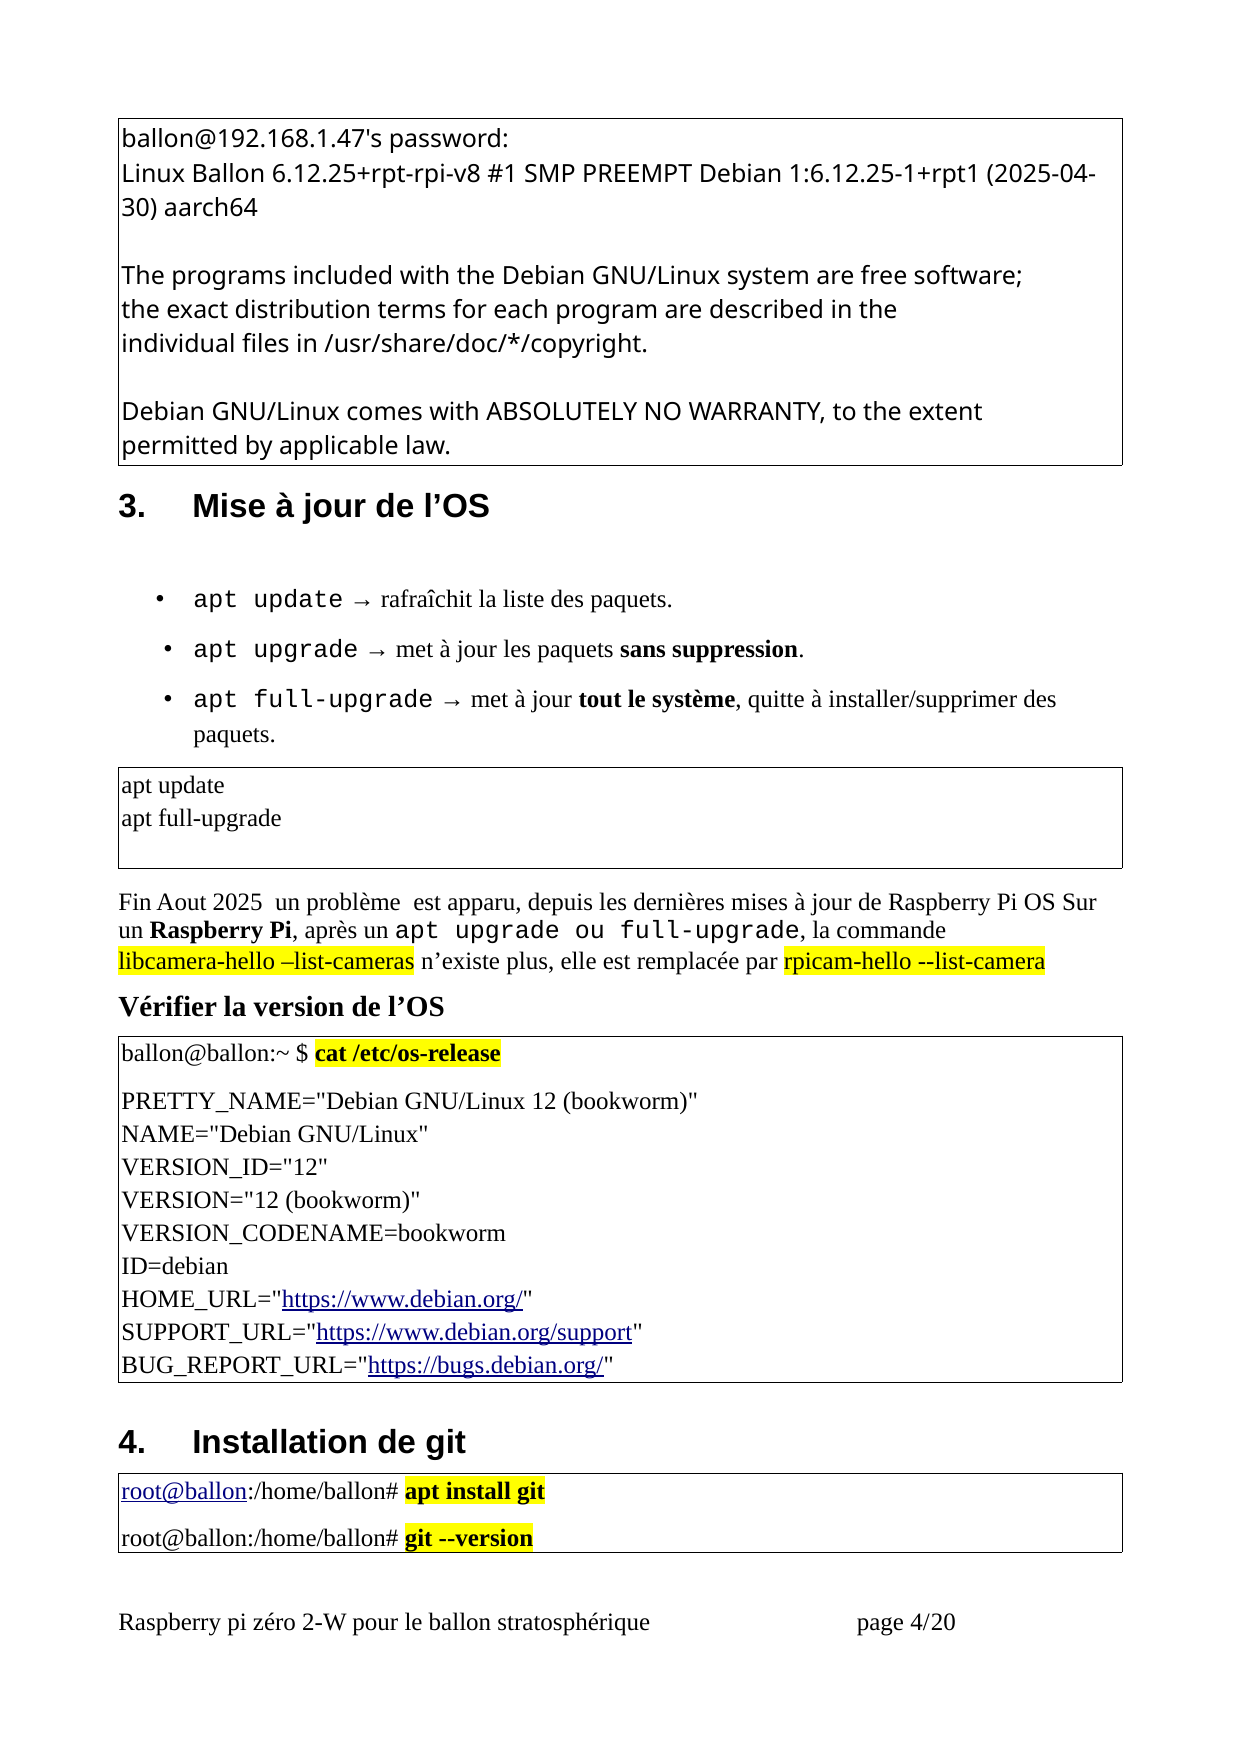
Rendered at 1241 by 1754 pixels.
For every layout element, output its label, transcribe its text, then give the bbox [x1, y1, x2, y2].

text PRETTY_NAME="Debian GNU/Linux 12 (bookworm)" NAME="Debian GNU/Linux" VERSION_ID="12" VERSION="12 (bookworm)" VERSION_CODENAME=bookworm ID=debian HOME_URL="https://www.debian.org/" SUPPORT_URL="https://www.debian.org/support" BUG_REPORT_URL="https://bugs.debian.org/" [119, 1083, 1122, 1382]
text root@ballon:/home/ballon# apt install git [119, 1474, 1122, 1504]
text root@ballon:/home/ballon# git --version [119, 1520, 1122, 1552]
subtitle Vérifier la version de l’OS [118, 989, 1122, 1023]
list apt full-upgrade → met à jour tout le système, quitte à installer/supprimer des paquets. [164, 684, 1122, 748]
list apt upgrade → met à jour les paquets sans suppression. [164, 634, 1122, 665]
text permitted by applicable law. [119, 425, 1122, 465]
text individual files in /usr/share/doc/*/copyright. [119, 322, 1122, 359]
subtitle Mise à jour de l’OS [118, 486, 1122, 524]
text ballon@ballon:~ $ cat /etc/os-release [119, 1037, 1122, 1067]
text ballon@192.168.1.47's password: [119, 119, 1122, 152]
list apt update → rafraîchit la liste des paquets. [156, 584, 1122, 615]
text Debian GNU/Linux comes with ABSOLUTELY NO WARRANTY, to the extent [119, 391, 1122, 425]
text Linux Ballon 6.12.25+rpt-rpi-v8 #1 SMP PREEMPT Debian 1:6.12.25-1+rpt1 (2025-04-30) aarch64 [119, 152, 1122, 223]
text libcamera-hello –list-cameras n’existe plus, elle est remplacée par rpicam-hello --list-camera [118, 946, 1122, 975]
text Fin Aout 2025 un problème est apparu, depuis les dernières mises à jour de Raspberry Pi OS Sur un Raspberry Pi, après un apt upgrade ou full-upgrade, la commande [118, 887, 1122, 946]
text The programs included with the Debian GNU/Linux system are free software; [119, 254, 1122, 288]
text apt update apt full-upgrade [119, 768, 1122, 868]
subtitle Installation de git [118, 1422, 1122, 1460]
text the exact distribution terms for each program are described in the [119, 288, 1122, 322]
